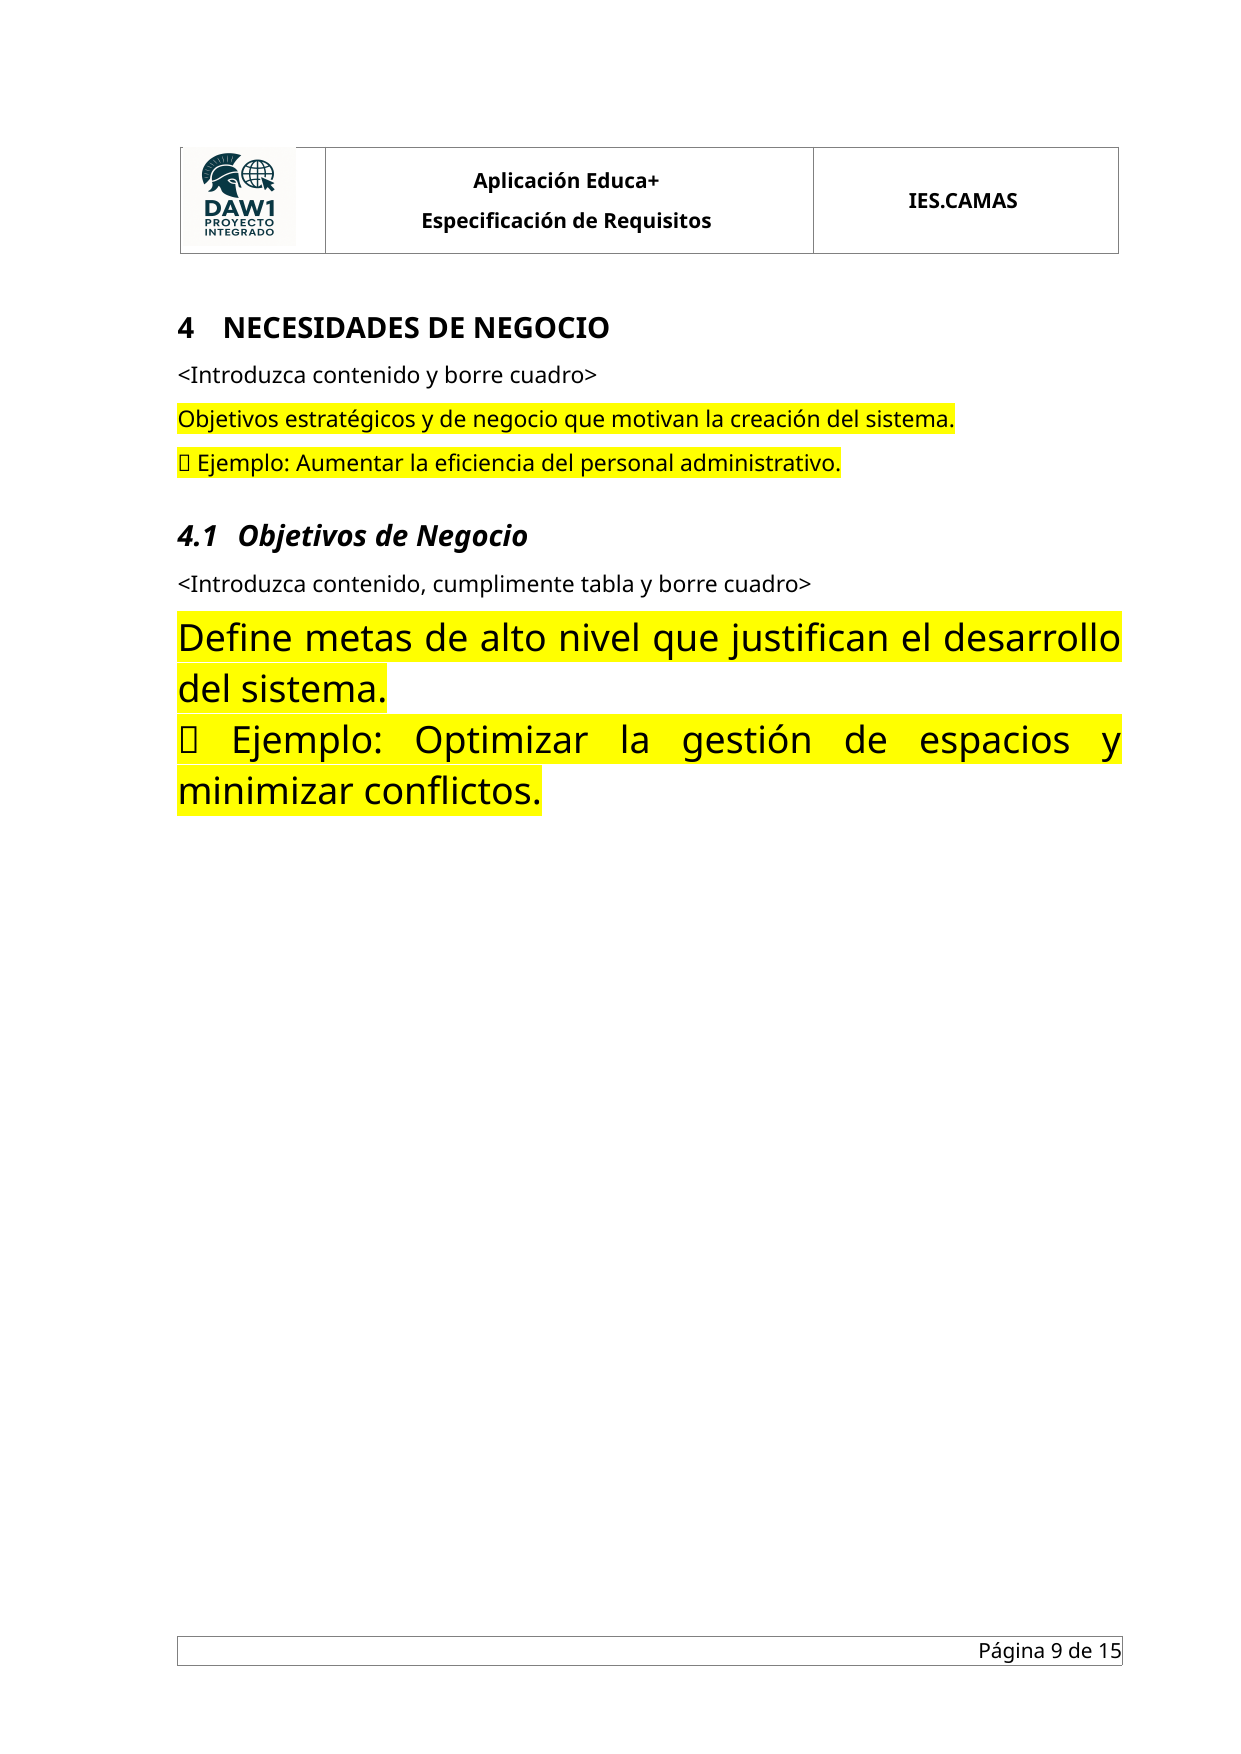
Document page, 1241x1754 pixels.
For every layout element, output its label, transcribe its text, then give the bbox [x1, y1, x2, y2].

text 🔹 Ejemplo: Optimizar la gestión de espacios y minimizar conflictos. [177, 713, 1122, 816]
text <Introduzca contenido, cumplimente tabla y borre cuadro> [177, 568, 1122, 599]
subtitle Objetivos de Negocio [177, 515, 1122, 555]
text 🔹 Ejemplo: Aumentar la eficiencia del personal administrativo. [177, 447, 1122, 478]
text <Introduzca contenido y borre cuadro> [177, 359, 1122, 390]
subtitle NECESIDADES DE NEGOCIO [177, 307, 1122, 347]
text Objetivos estratégicos y de negocio que motivan la creación del sistema. [177, 403, 1122, 434]
text Define metas de alto nivel que justifican el desarrollo del sistema. [177, 611, 1122, 713]
